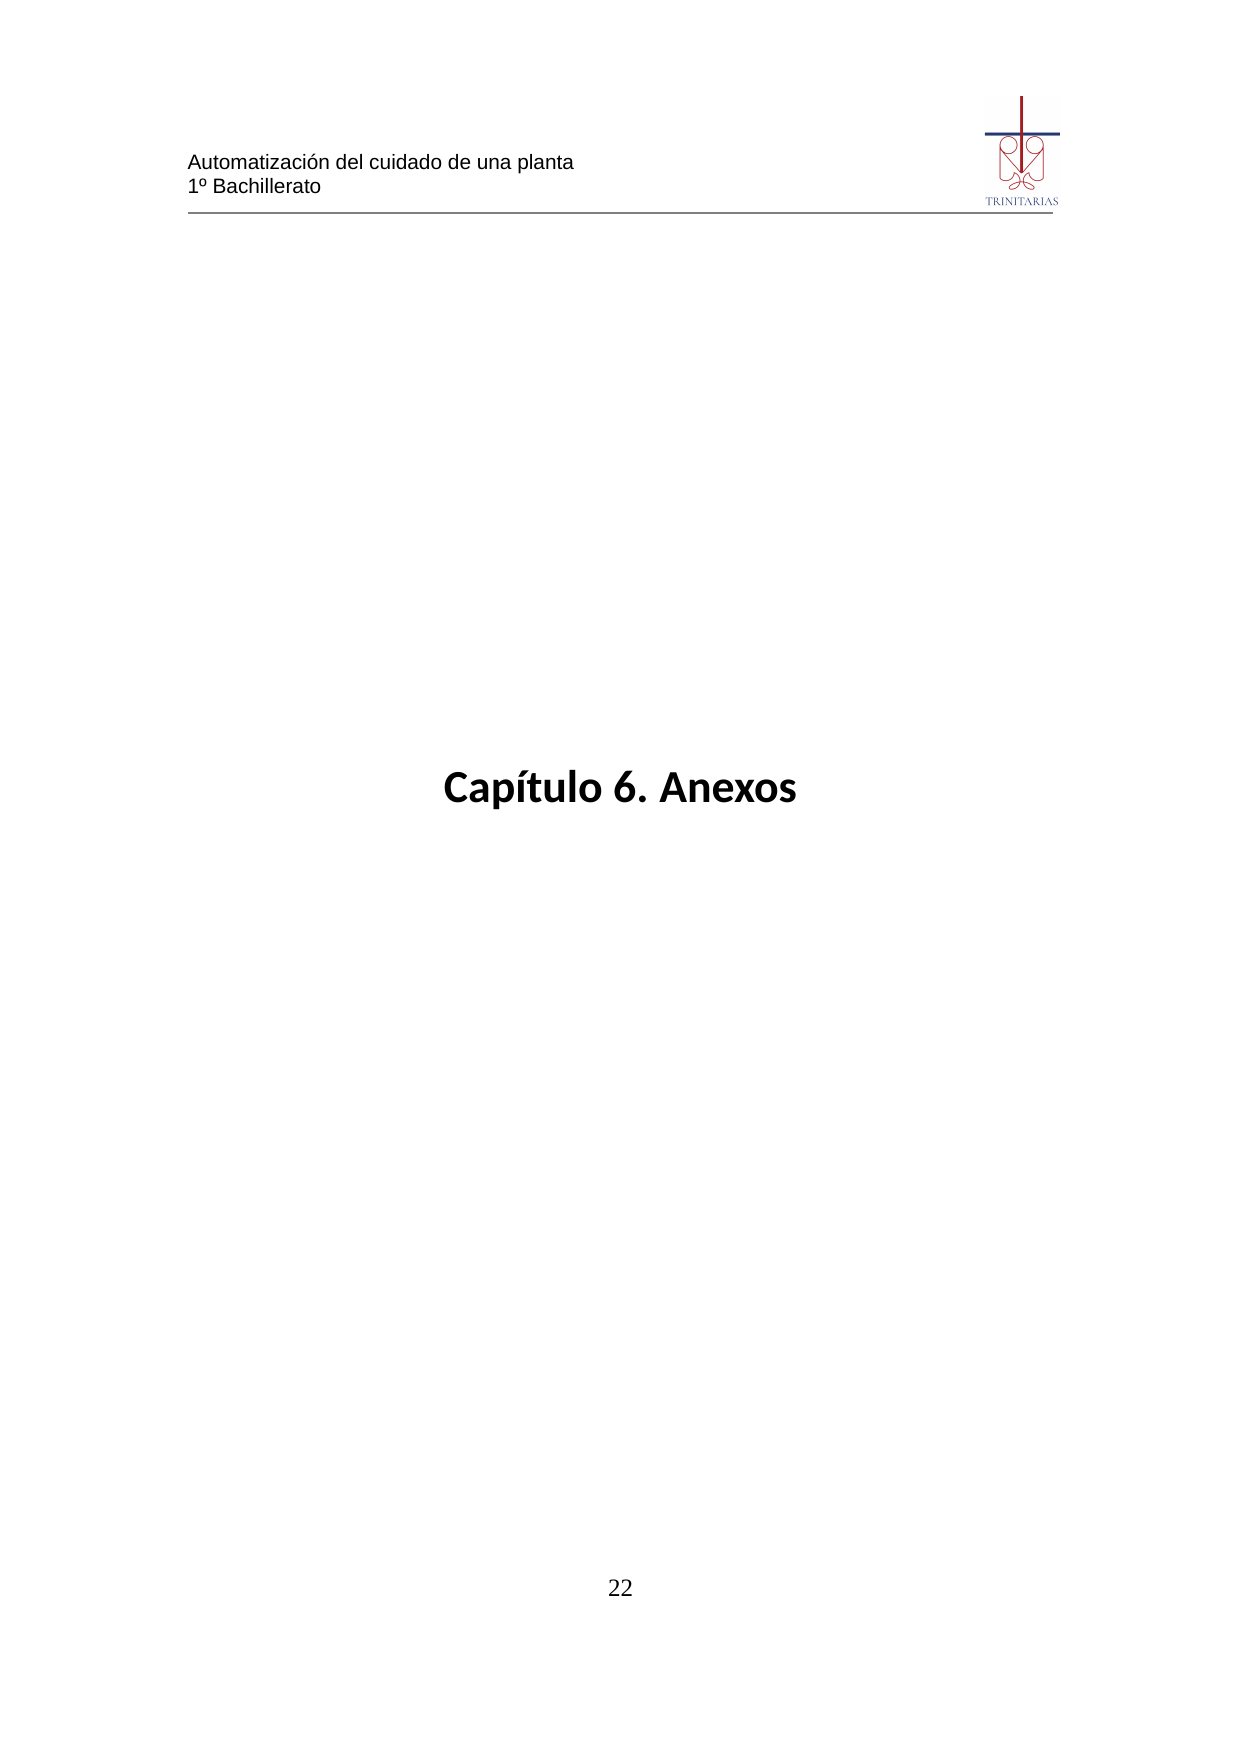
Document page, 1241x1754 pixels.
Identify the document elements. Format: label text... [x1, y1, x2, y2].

subtitle Anexos [187, 758, 1053, 814]
picture [984, 96, 1061, 208]
